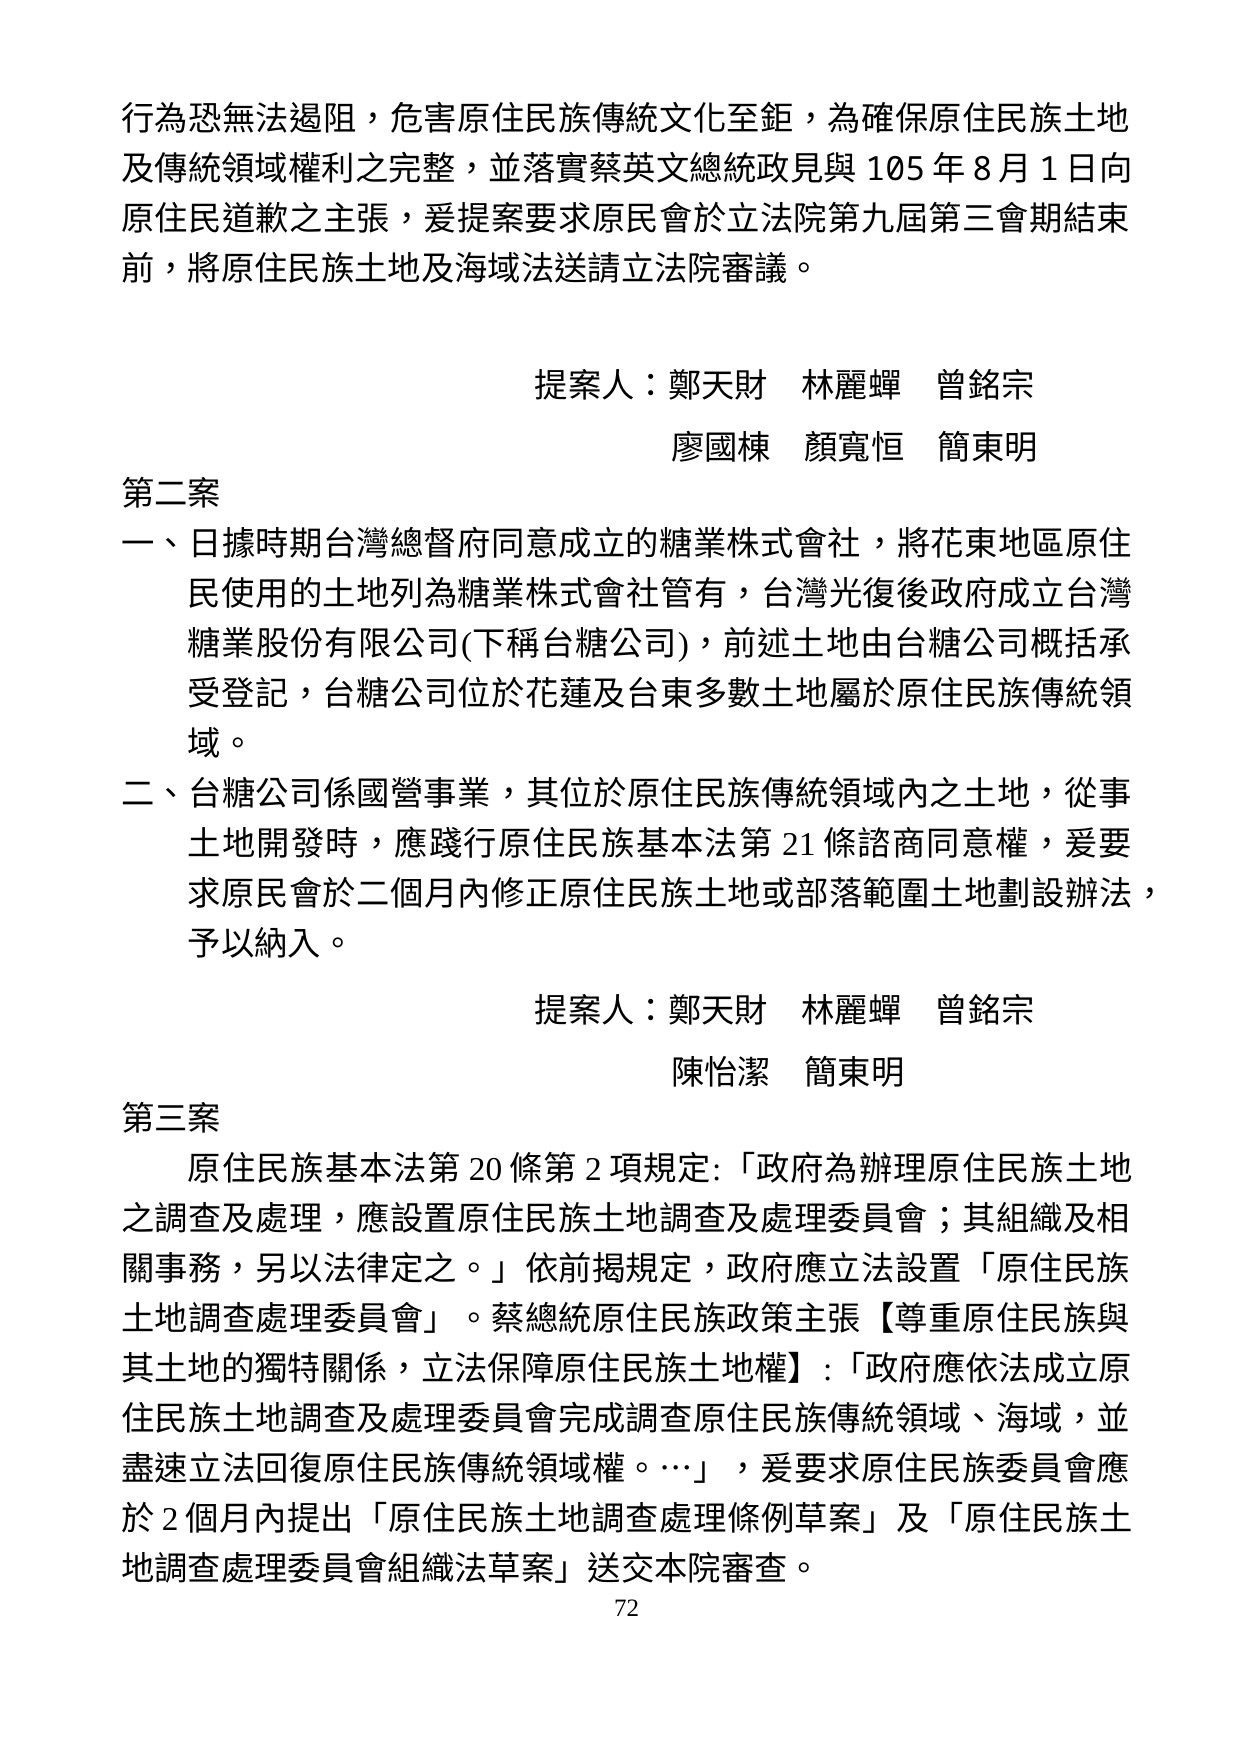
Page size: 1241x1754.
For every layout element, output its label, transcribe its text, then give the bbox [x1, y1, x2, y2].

text 廖國棟 顏寬恒 簡東明 [121, 403, 1132, 466]
text 一、日據時期台灣總督府同意成立的糖業株式會社，將花東地區原住民使用的土地列為糖業株式會社管有，台灣光復後政府成立台灣糖業股份有限公司(下稱台糖公司)，前述土地由台糖公司概括承受登記，台糖公司位於花蓮及台東多數土地屬於原住民族傳統領域。 [121, 516, 1133, 766]
text 二、台糖公司係國營事業，其位於原住民族傳統領域內之土地，從事土地開發時，應踐行原住民族基本法第21條諮商同意權，爰要求原民會於二個月內修正原住民族土地或部落範圍土地劃設辦法，予以納入。 [121, 766, 1133, 966]
text 提案人：鄭天財 林麗蟬 曾銘宗 [534, 966, 1132, 1028]
text 第二案 [121, 466, 1133, 516]
text 提案人：鄭天財 林麗蟬 曾銘宗 [534, 341, 1132, 403]
text 陳怡潔 簡東明 [121, 1028, 1132, 1091]
text 原住民族基本法第20條第2項規定:「政府為辦理原住民族土地之調查及處理，應設置原住民族土地調查及處理委員會；其組織及相關事務，另以法律定之。」依前揭規定，政府應立法設置「原住民族土地調查處理委員會」。蔡總統原住民族政策主張【尊重原住民族與其土地的獨特關係，立法保障原住民族土地權】:「政府應依法成立原住民族土地調查及處理委員會完成調查原住民族傳統領域、海域，並盡速立法回復原住民族傳統領域權。…」，爰要求原住民族委員會應於2個月內提出「原住民族土地調查處理條例草案」及「原住民族土地調查處理委員會組織法草案」送交本院審查。 [121, 1141, 1133, 1591]
text 第三案 [121, 1091, 1133, 1141]
text 行為恐無法遏阻，危害原住民族傳統文化至鉅，為確保原住民族土地及傳統領域權利之完整，並落實蔡英文總統政見與105年8月1日向原住民道歉之主張，爰提案要求原民會於立法院第九屆第三會期結束前，將原住民族土地及海域法送請立法院審議。 [121, 91, 1133, 291]
